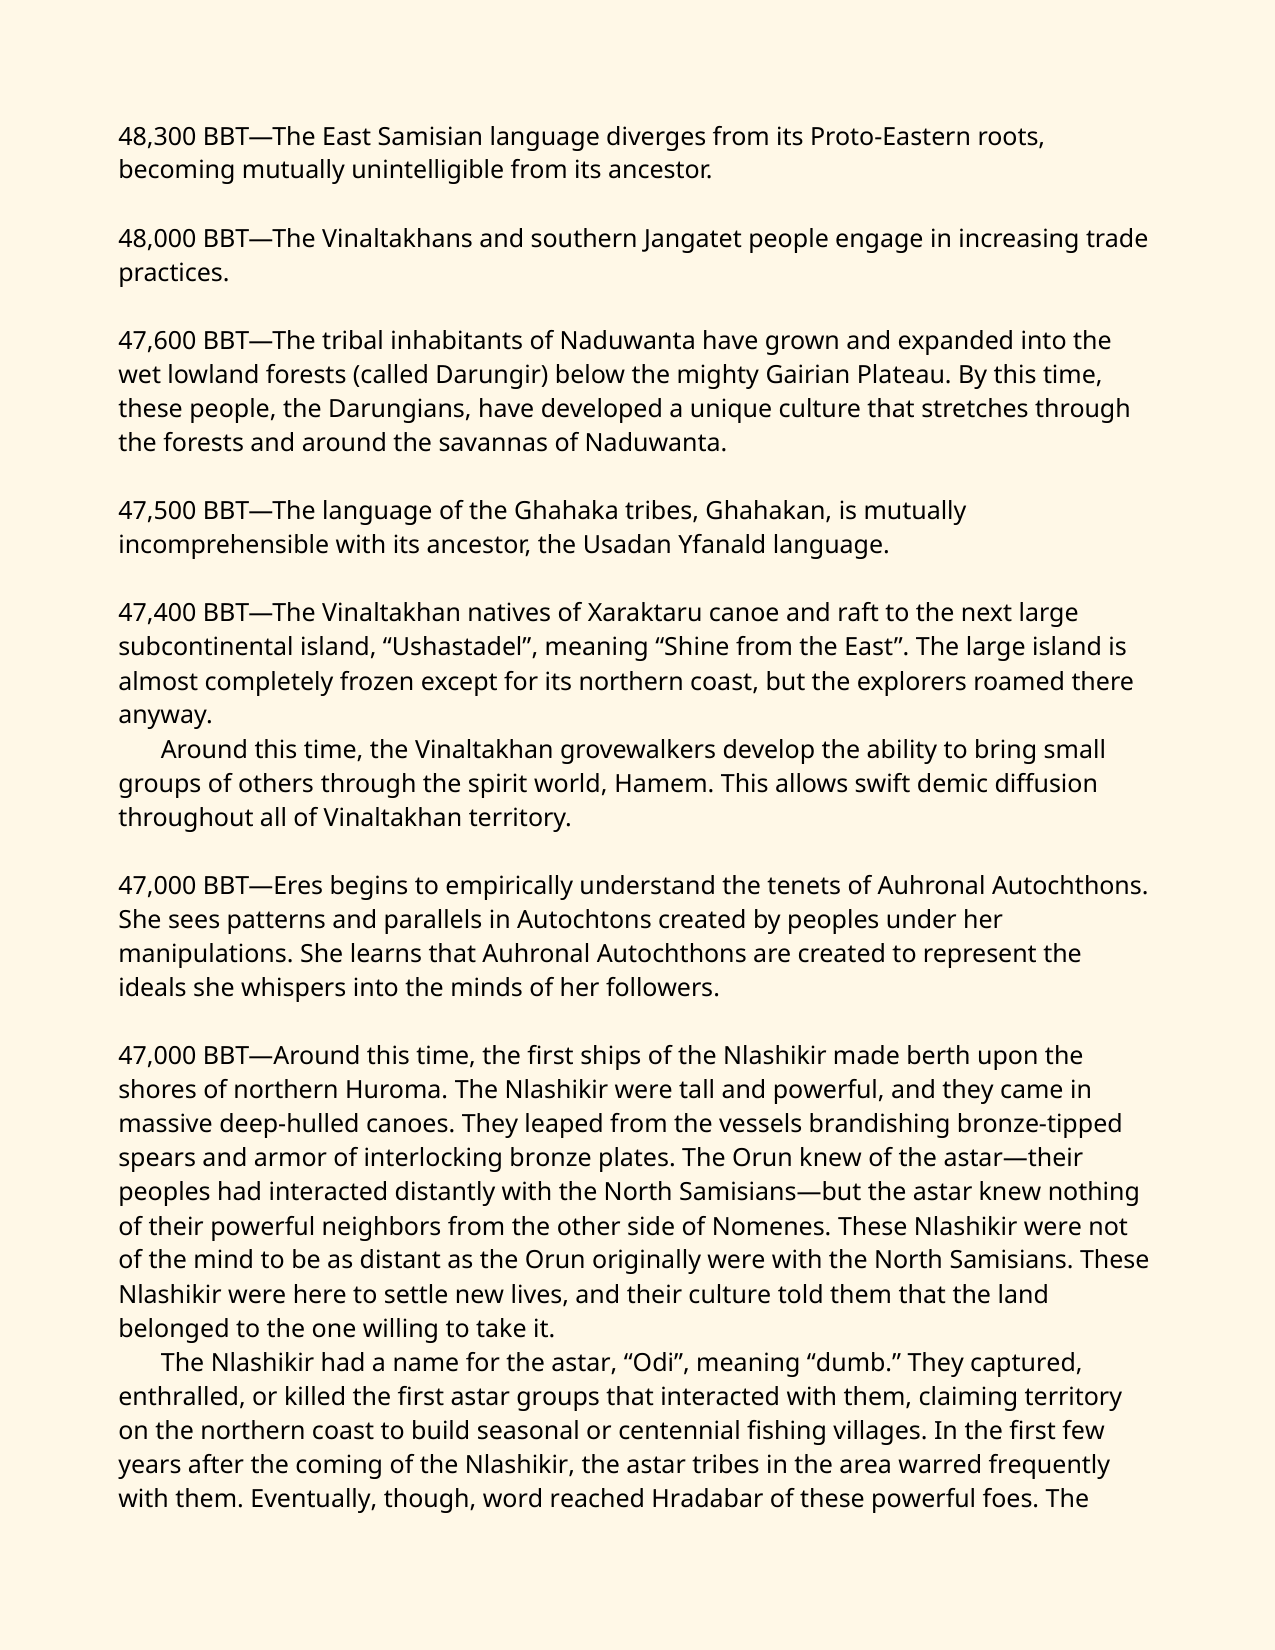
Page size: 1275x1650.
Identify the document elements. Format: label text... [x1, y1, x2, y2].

text Around this time, the Vinaltakhan grovewalkers develop the ability to bring small groups of others through the spirit world, Hamem. This allows swift demic diffusion throughout all of Vinaltakhan territory. [118, 731, 1157, 833]
text 48,300 BBT—The East Samisian language diverges from its Proto-Eastern roots, becoming mutually unintelligible from its ancestor. [118, 118, 1157, 186]
text 47,400 BBT—The Vinaltakhan natives of Xaraktaru canoe and raft to the next large subcontinental island, “Ushastadel”, meaning “Shine from the East”. The large island is almost completely frozen except for its northern coast, but the explorers roamed there anyway. [118, 595, 1157, 731]
text 47,000 BBT—Around this time, the first ships of the Nlashikir made berth upon the shores of northern Huroma. The Nlashikir were tall and powerful, and they came in massive deep-hulled canoes. They leaped from the vessels brandishing bronze-tipped spears and armor of interlocking bronze plates. The Orun knew of the astar—their peoples had interacted distantly with the North Samisians—but the astar knew nothing of their powerful neighbors from the other side of Nomenes. These Nlashikir were not of the mind to be as distant as the Orun originally were with the North Samisians. These Nlashikir were here to settle new lives, and their culture told them that the land belonged to the one willing to take it. [118, 1038, 1157, 1344]
text 47,000 BBT—Eres begins to empirically understand the tenets of Auhronal Autochthons. She sees patterns and parallels in Autochtons created by peoples under her manipulations. She learns that Auhronal Autochthons are created to represent the ideals she whispers into the minds of her followers. [118, 867, 1157, 1004]
text 47,500 BBT—The language of the Ghahaka tribes, Ghahakan, is mutually incomprehensible with its ancestor, the Usadan Yfanald language. [118, 493, 1157, 561]
text The Nlashikir had a name for the astar, “Odi”, meaning “dumb.” They captured, enthralled, or killed the first astar groups that interacted with them, claiming territory on the northern coast to build seasonal or centennial fishing villages. In the first few years after the coming of the Nlashikir, the astar tribes in the area warred frequently with them. Eventually, though, word reached Hradabar of these powerful foes. The [118, 1344, 1157, 1515]
text 47,600 BBT—The tribal inhabitants of Naduwanta have grown and expanded into the wet lowland forests (called Darungir) below the mighty Gairian Plateau. By this time, these people, the Darungians, have developed a unique culture that stretches through the forests and around the savannas of Naduwanta. [118, 322, 1157, 459]
text 48,000 BBT—The Vinaltakhans and southern Jangatet people engage in increasing trade practices. [118, 220, 1157, 288]
